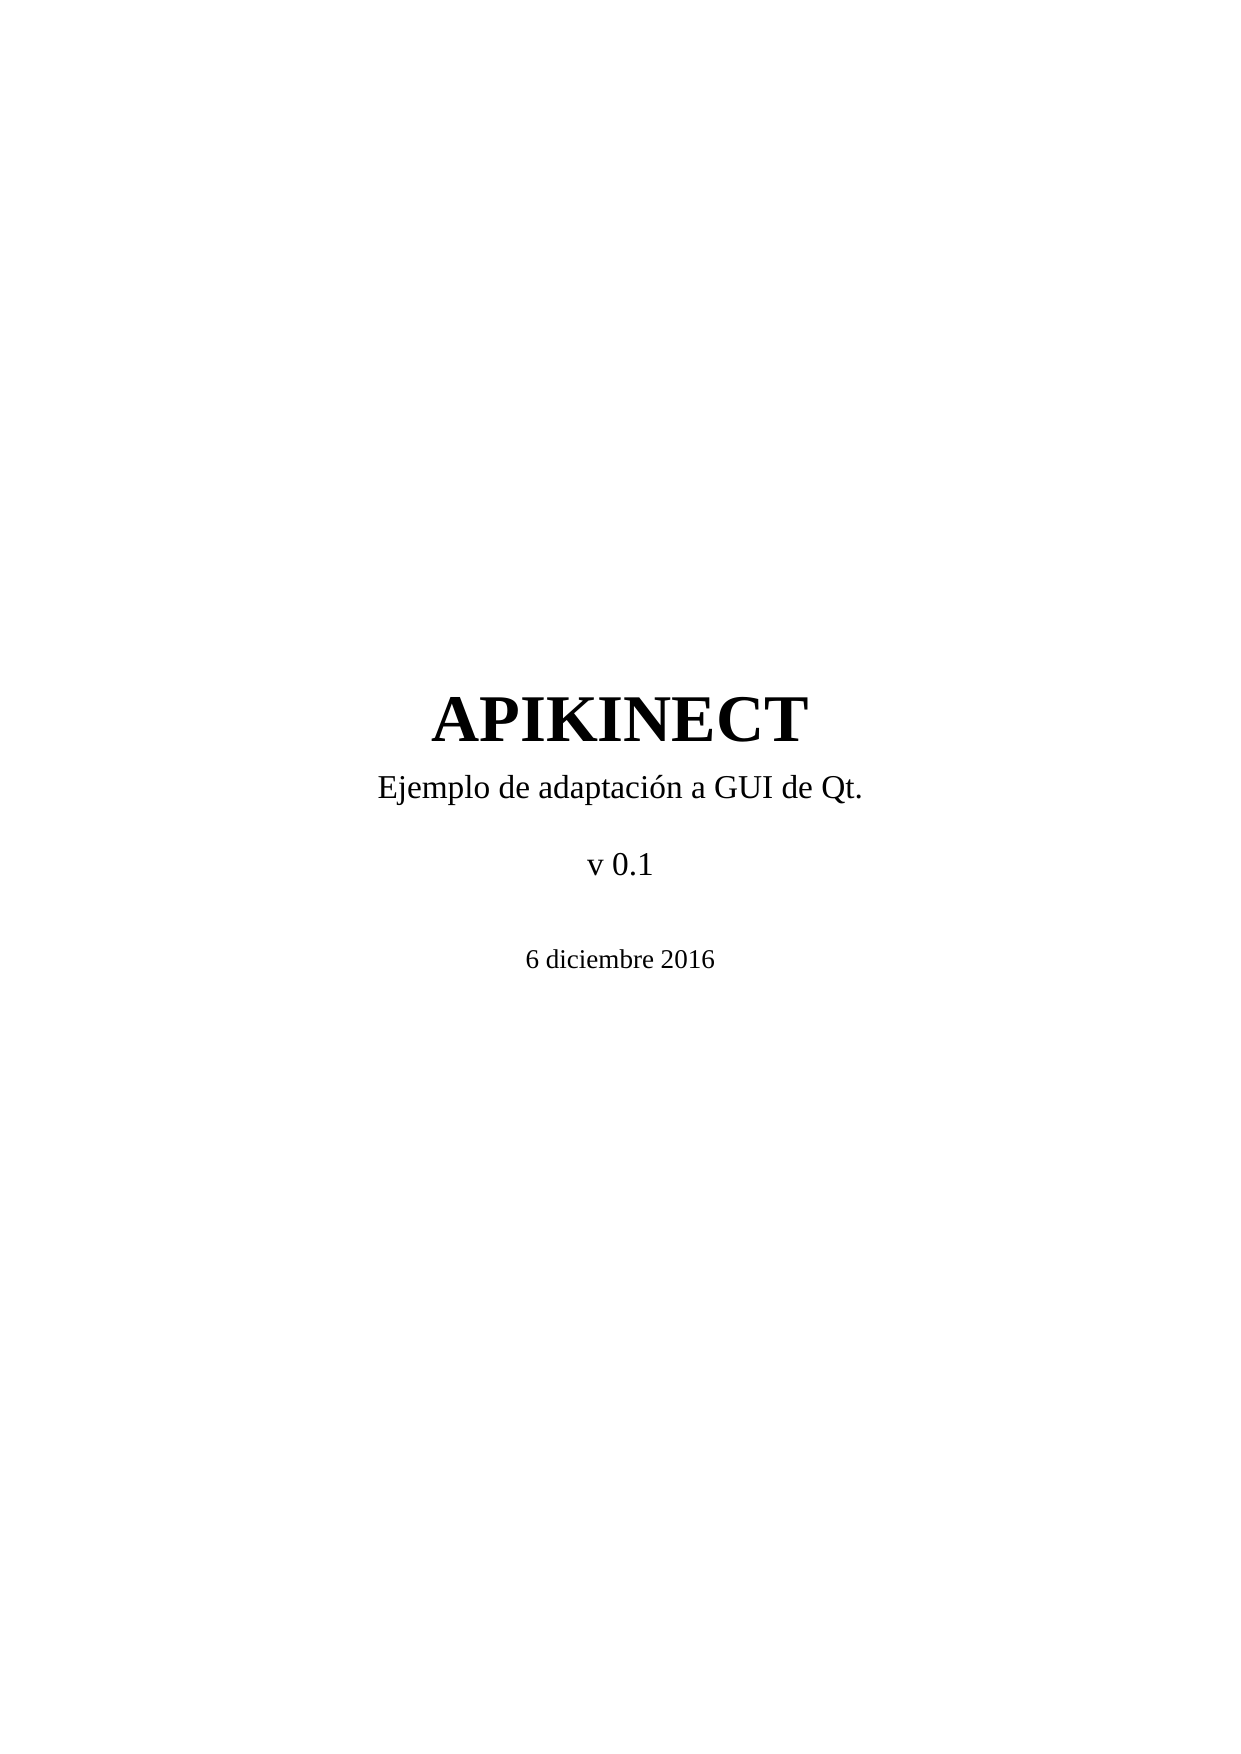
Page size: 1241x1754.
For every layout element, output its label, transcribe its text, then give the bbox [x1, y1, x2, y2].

text v 0.1 [118, 844, 1122, 883]
text Ejemplo de adaptación a GUI de Qt. [118, 768, 1122, 806]
text APIKINECT [118, 679, 1122, 756]
text 6 diciembre 2016 [118, 943, 1122, 974]
